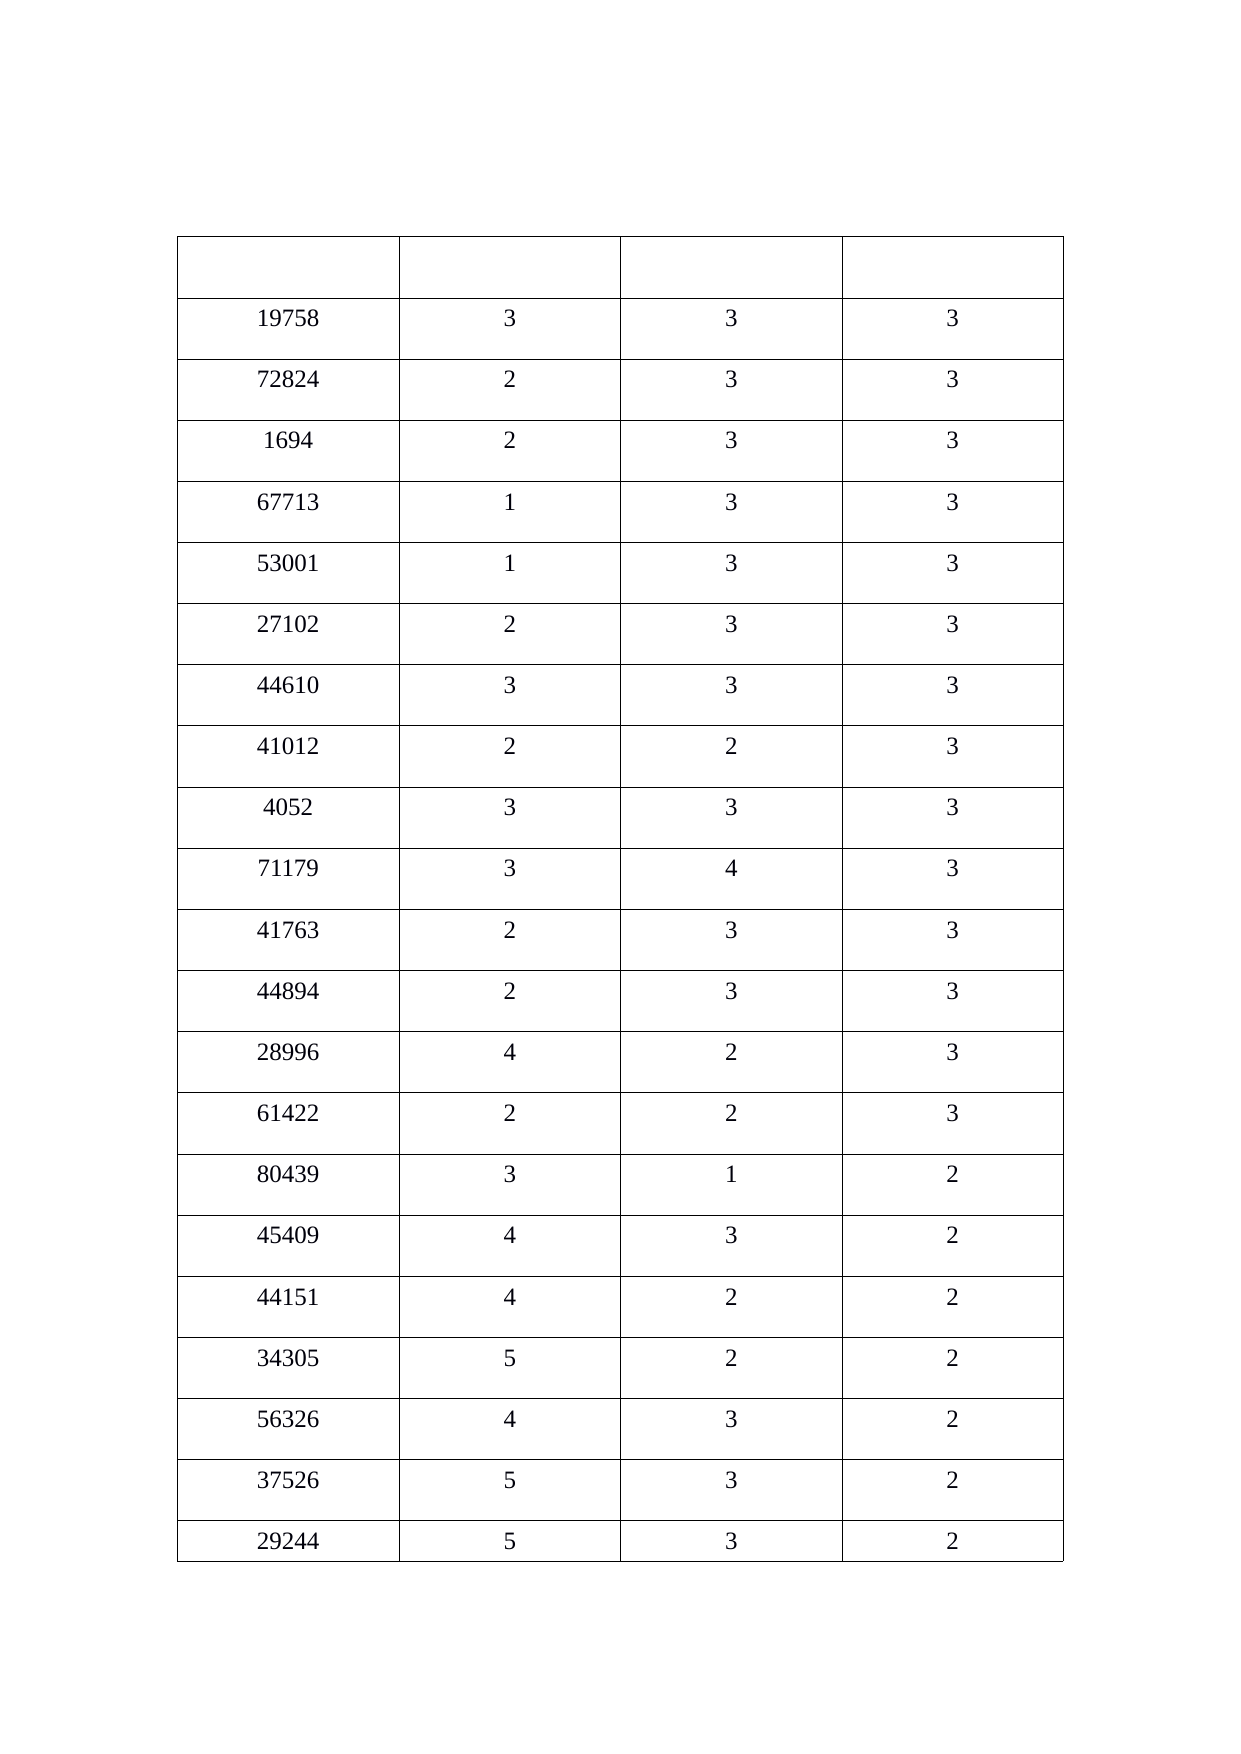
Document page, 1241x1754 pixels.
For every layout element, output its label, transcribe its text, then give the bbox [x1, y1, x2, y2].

table_cell 3 [843, 971, 1063, 1031]
table_cell 2 [843, 1277, 1063, 1337]
table_cell 2 [621, 1277, 842, 1337]
table_cell 3 [621, 910, 842, 970]
table_cell 41763 [178, 910, 399, 970]
table_cell 2 [621, 1093, 842, 1153]
table_cell 4 [621, 849, 842, 909]
table_cell 41012 [178, 726, 399, 787]
table_cell 2 [400, 421, 620, 481]
table_cell 3 [843, 910, 1063, 970]
table_cell 34305 [178, 1338, 399, 1398]
table_cell 2 [843, 1399, 1063, 1459]
table_cell 3 [400, 788, 620, 848]
table_cell 3 [843, 665, 1063, 725]
table_cell [843, 237, 1063, 297]
table_cell 3 [621, 1216, 842, 1276]
table_cell 72824 [178, 360, 399, 420]
table_cell 2 [400, 360, 620, 420]
table_cell 3 [843, 299, 1063, 358]
table_cell 44610 [178, 665, 399, 725]
table_cell 3 [843, 1032, 1063, 1092]
table_cell 3 [843, 849, 1063, 909]
table_cell 28996 [178, 1032, 399, 1092]
table_cell 4 [400, 1216, 620, 1276]
table_cell 2 [621, 726, 842, 787]
table_cell 80439 [178, 1155, 399, 1214]
table_cell 3 [400, 299, 620, 358]
table_cell 3 [400, 849, 620, 909]
table_cell 3 [621, 665, 842, 725]
table_cell 2 [843, 1155, 1063, 1214]
table_cell 3 [621, 421, 842, 481]
table_cell 3 [843, 543, 1063, 603]
table_cell 3 [843, 360, 1063, 420]
table_cell 67713 [178, 482, 399, 542]
table_cell 53001 [178, 543, 399, 603]
table_cell 2 [843, 1460, 1063, 1520]
table_cell 2 [400, 604, 620, 664]
table_cell 4 [400, 1277, 620, 1337]
table_cell 37526 [178, 1460, 399, 1520]
table_cell 2 [400, 726, 620, 787]
table_cell 3 [621, 360, 842, 420]
table_cell [621, 237, 842, 297]
table_cell 3 [843, 1093, 1063, 1153]
table_cell 3 [621, 1521, 842, 1561]
table_cell 3 [621, 299, 842, 358]
table_cell 2 [400, 971, 620, 1031]
table_cell 2 [843, 1338, 1063, 1398]
table_cell 19758 [178, 299, 399, 358]
table_cell 4 [400, 1032, 620, 1092]
table_cell 4052 [178, 788, 399, 848]
table_cell 3 [843, 788, 1063, 848]
table_cell 3 [621, 1399, 842, 1459]
table_cell 3 [621, 482, 842, 542]
table_cell 3 [621, 543, 842, 603]
table_cell 3 [843, 482, 1063, 542]
table_cell 1 [400, 543, 620, 603]
table_cell 2 [621, 1032, 842, 1092]
table_cell 4 [400, 1399, 620, 1459]
table_cell 5 [400, 1521, 620, 1561]
table_cell 3 [621, 1460, 842, 1520]
table_cell 3 [843, 726, 1063, 787]
table_cell [400, 237, 620, 297]
table_cell 44151 [178, 1277, 399, 1337]
table_cell 45409 [178, 1216, 399, 1276]
table_cell 29244 [178, 1521, 399, 1561]
table_cell 3 [400, 1155, 620, 1214]
table_cell 1 [621, 1155, 842, 1214]
table_cell 2 [843, 1521, 1063, 1561]
table_cell 3 [621, 788, 842, 848]
table_cell 71179 [178, 849, 399, 909]
table_cell [178, 237, 399, 297]
table_cell 56326 [178, 1399, 399, 1459]
table_cell 5 [400, 1460, 620, 1520]
table_cell 3 [400, 665, 620, 725]
table_cell 3 [621, 604, 842, 664]
table_cell 27102 [178, 604, 399, 664]
table_cell 44894 [178, 971, 399, 1031]
table_cell 1 [400, 482, 620, 542]
table_cell 61422 [178, 1093, 399, 1153]
table_cell 3 [843, 421, 1063, 481]
table_cell 3 [621, 971, 842, 1031]
table_cell 2 [843, 1216, 1063, 1276]
table_cell 2 [621, 1338, 842, 1398]
table_cell 5 [400, 1338, 620, 1398]
table_cell 3 [843, 604, 1063, 664]
table_cell 2 [400, 1093, 620, 1153]
table_cell 2 [400, 910, 620, 970]
table_cell 1694 [178, 421, 399, 481]
